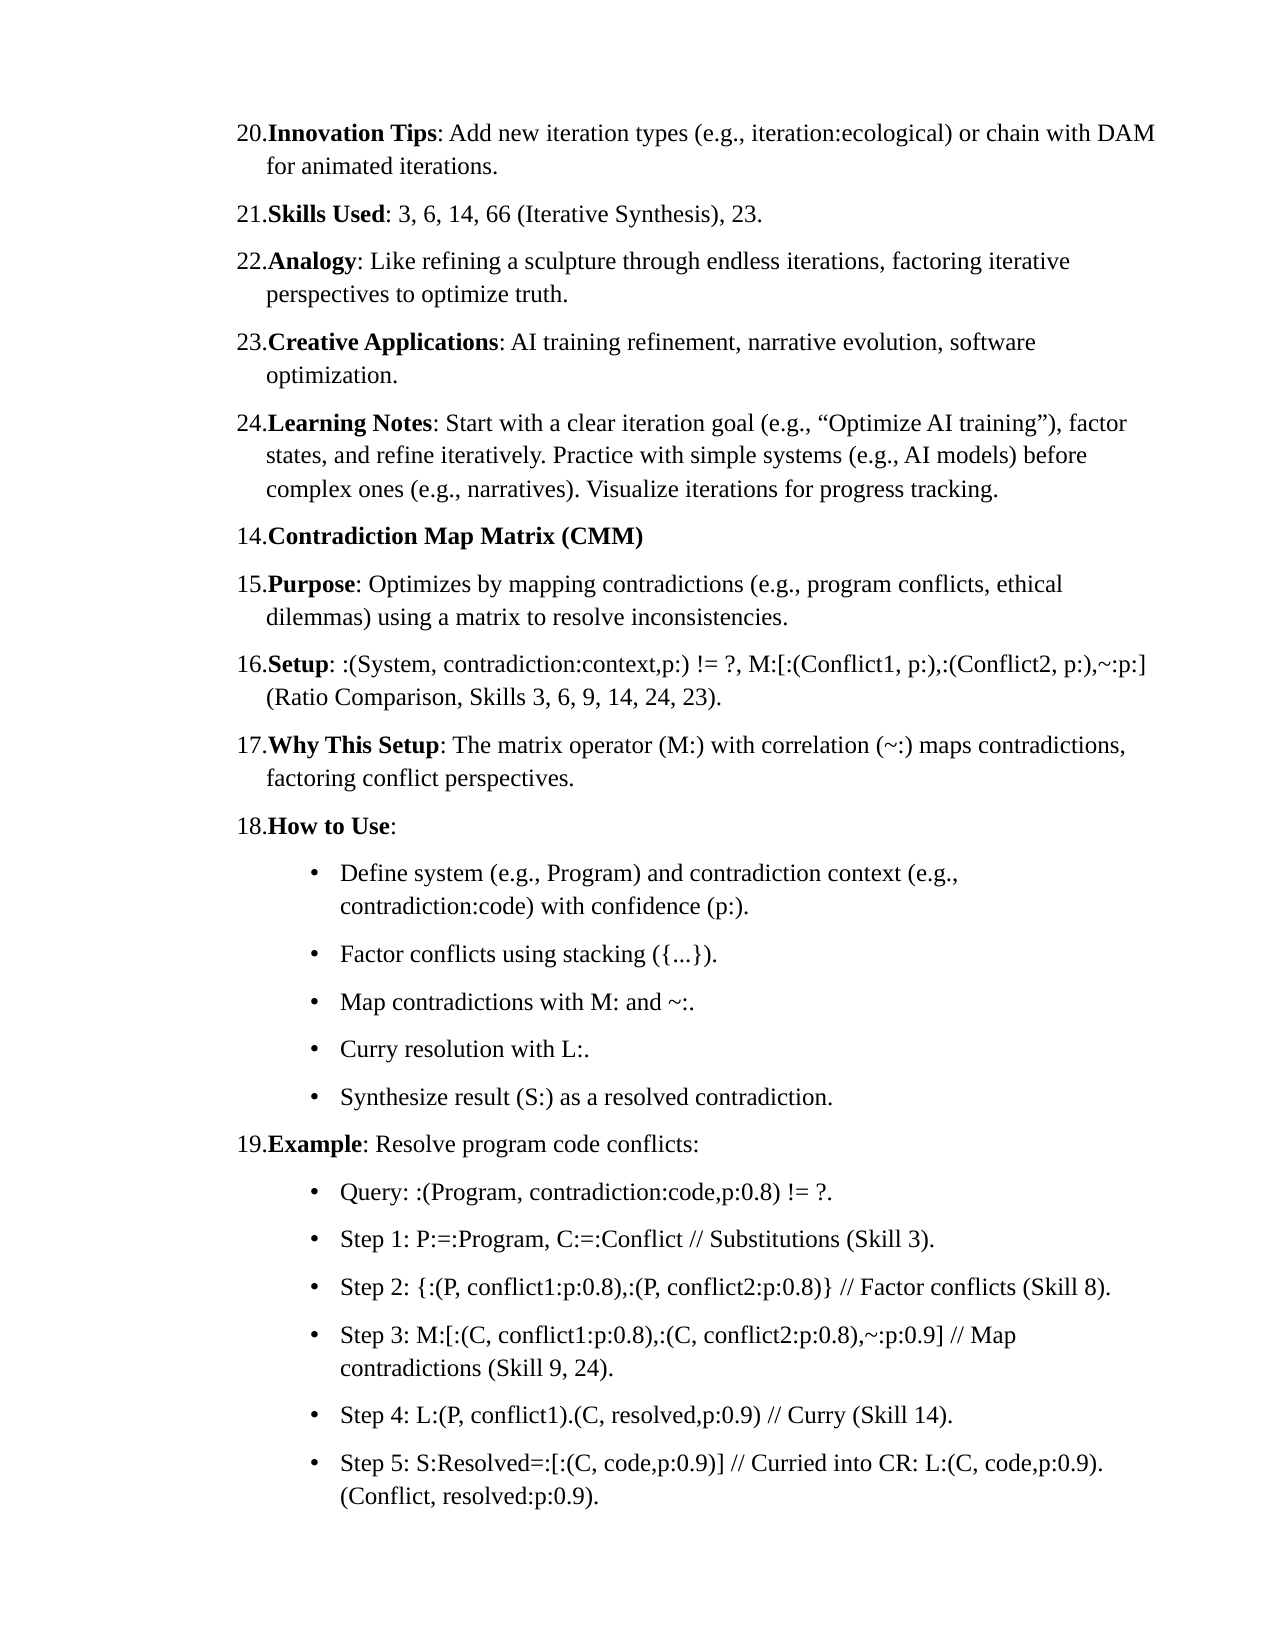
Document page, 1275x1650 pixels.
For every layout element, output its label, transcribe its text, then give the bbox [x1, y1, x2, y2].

list Map contradictions with M: and ~:. [310, 987, 1157, 1015]
list Example: Resolve program code conflicts: [236, 1129, 1157, 1158]
list Factor conflicts using stacking ({...}). [310, 939, 1157, 968]
list Purpose: Optimizes by mapping contradictions (e.g., program conflicts, ethical dilemmas) using a matrix to resolve inconsistencies. [236, 569, 1157, 631]
list Step 1: P:=:Program, C:=:Conflict // Substitutions (Skill 3). [310, 1224, 1157, 1253]
list Curry resolution with L:. [310, 1034, 1157, 1063]
list Why This Setup: The matrix operator (M:) with correlation (~:) maps contradictions, factoring conflict perspectives. [236, 730, 1157, 792]
list Query: :(Program, contradiction:code,p:0.8) != ?. [310, 1177, 1157, 1206]
list Innovation Tips: Add new iteration types (e.g., iteration:ecological) or chain with DAM for animated iterations. [236, 118, 1157, 180]
list Step 5: S:Resolved=:[:(C, code,p:0.9)] // Curried into CR: L:(C, code,p:0.9).(Conflict, resolved:p:0.9). [310, 1448, 1157, 1510]
list Step 3: M:[:(C, conflict1:p:0.8),:(C, conflict2:p:0.8),~:p:0.9] // Map contradictions (Skill 9, 24). [310, 1320, 1157, 1382]
list Analogy: Like refining a sculpture through endless iterations, factoring iterative perspectives to optimize truth. [236, 246, 1157, 308]
list Learning Notes: Start with a clear iteration goal (e.g., “Optimize AI training”), factor states, and refine iteratively. Practice with simple systems (e.g., AI models) before complex ones (e.g., narratives). Visualize iterations for progress tracking. [236, 408, 1157, 502]
list Step 4: L:(P, conflict1).(C, resolved,p:0.9) // Curry (Skill 14). [310, 1400, 1157, 1429]
list Step 2: {:(P, conflict1:p:0.8),:(P, conflict2:p:0.8)} // Factor conflicts (Skill 8). [310, 1272, 1157, 1301]
list Contradiction Map Matrix (CMM) [236, 521, 1157, 550]
list Define system (e.g., Program) and contradiction context (e.g., contradiction:code) with confidence (p:). [310, 858, 1157, 920]
list Setup: :(System, contradiction:context,p:) != ?, M:[:(Conflict1, p:),:(Conflict2, p:),~:p:] (Ratio Comparison, Skills 3, 6, 9, 14, 24, 23). [236, 649, 1157, 711]
list Skills Used: 3, 6, 14, 66 (Iterative Synthesis), 23. [236, 199, 1157, 227]
list Synthesize result (S:) as a resolved contradiction. [310, 1082, 1157, 1111]
list How to Use: [236, 811, 1157, 839]
list Creative Applications: AI training refinement, narrative evolution, software optimization. [236, 327, 1157, 389]
